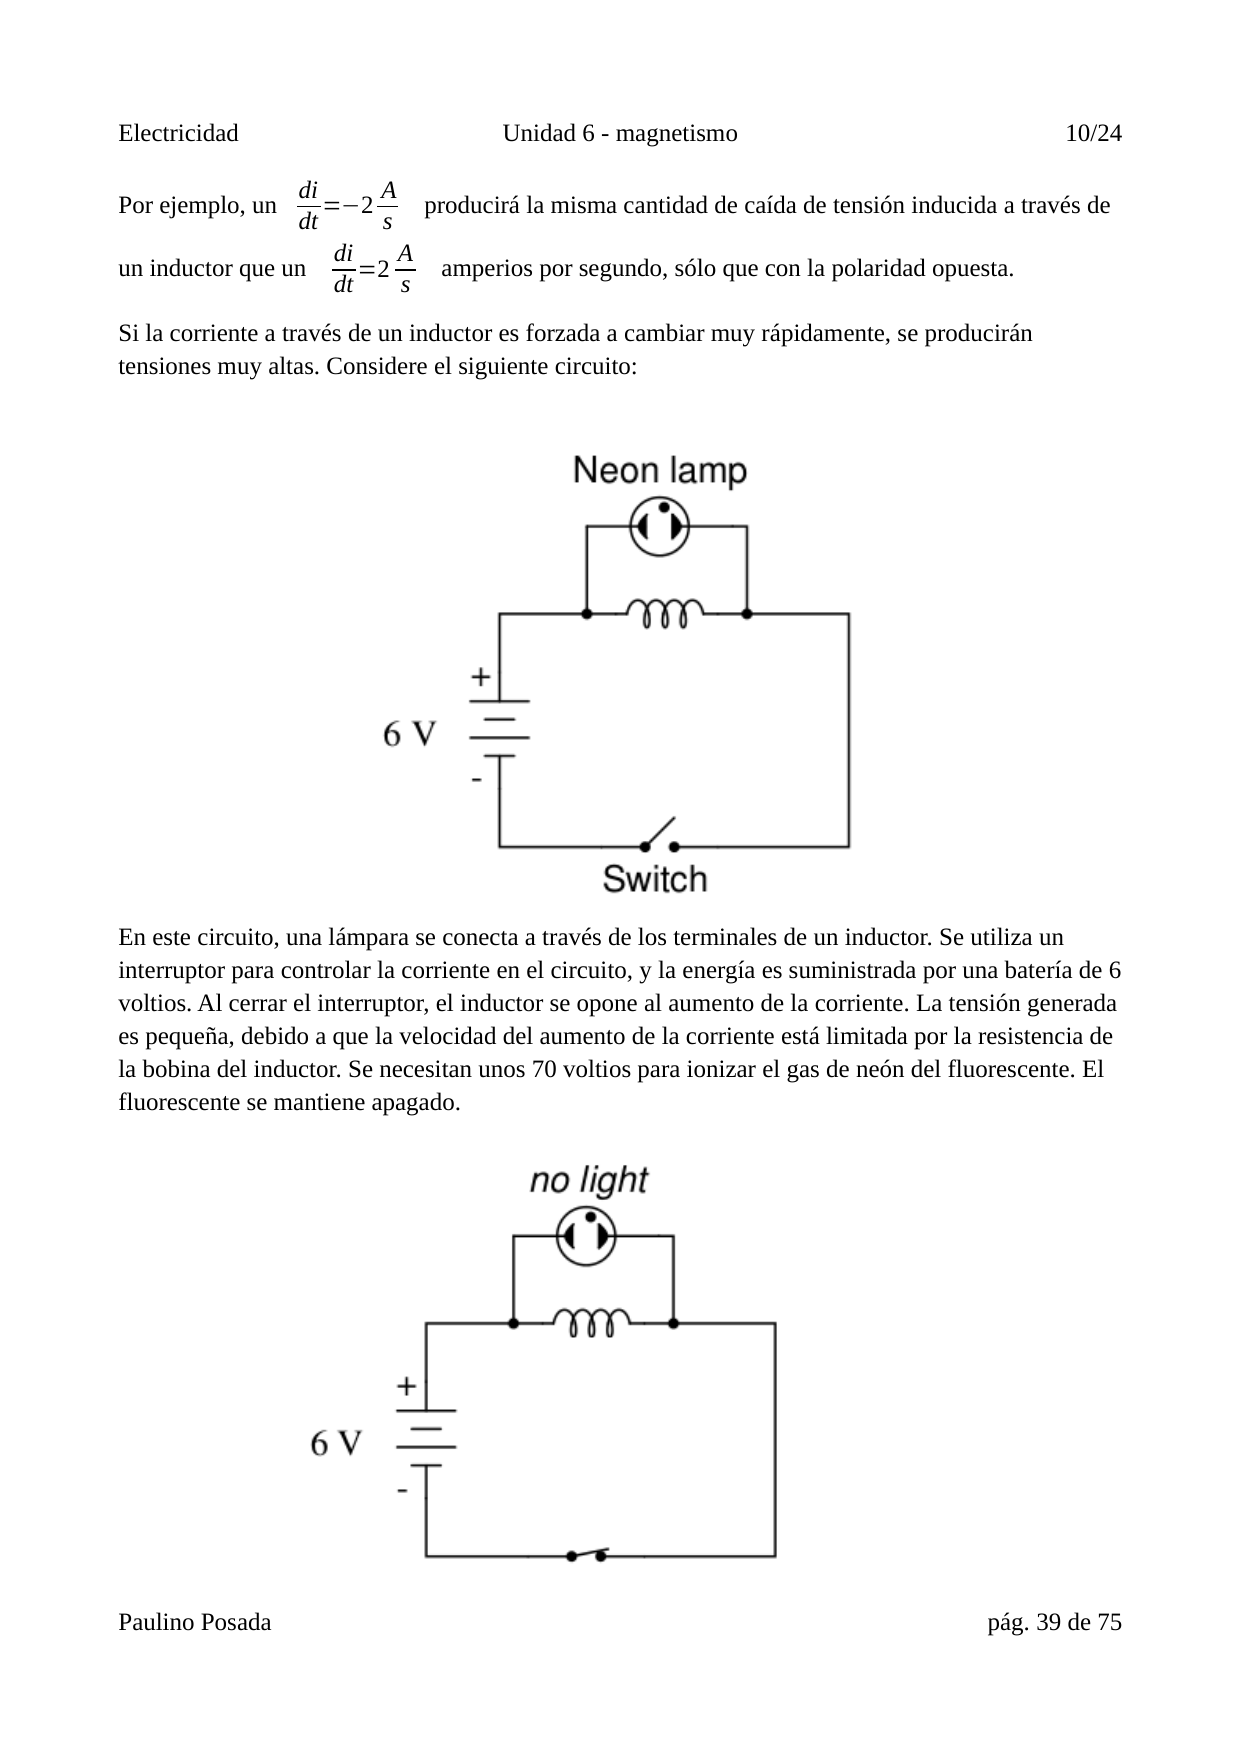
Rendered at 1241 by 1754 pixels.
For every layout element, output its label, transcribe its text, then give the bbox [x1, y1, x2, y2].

text Si la corriente a través de un inductor es forzada a cambiar muy rápidamente, se producirán tensiones muy altas. Considere el siguiente circuito: [118, 318, 1122, 379]
picture [377, 446, 864, 898]
text En este circuito, una lámpara se conecta a través de los terminales de un inductor. Se utiliza un interruptor para controlar la corriente en el circuito, y la energía es suministrada por una batería de 6 voltios. Al cerrar el interruptor, el inductor se opone al aumento de la corriente. La tensión generada es pequeña, debido a que la velocidad del aumento de la corriente está limitada por la resistencia de la bobina del inductor. Se necesitan unos 70 voltios para ionizar el gas de neón del fluorescente. El fluorescente se mantiene apagado. [118, 922, 1122, 1116]
text Por ejemplo, un producirá la misma cantidad de caída de tensión inducida a través de un inductor que un amperios por segundo, sólo que con la polaridad opuesta. [118, 176, 1122, 299]
picture [295, 1153, 827, 1601]
